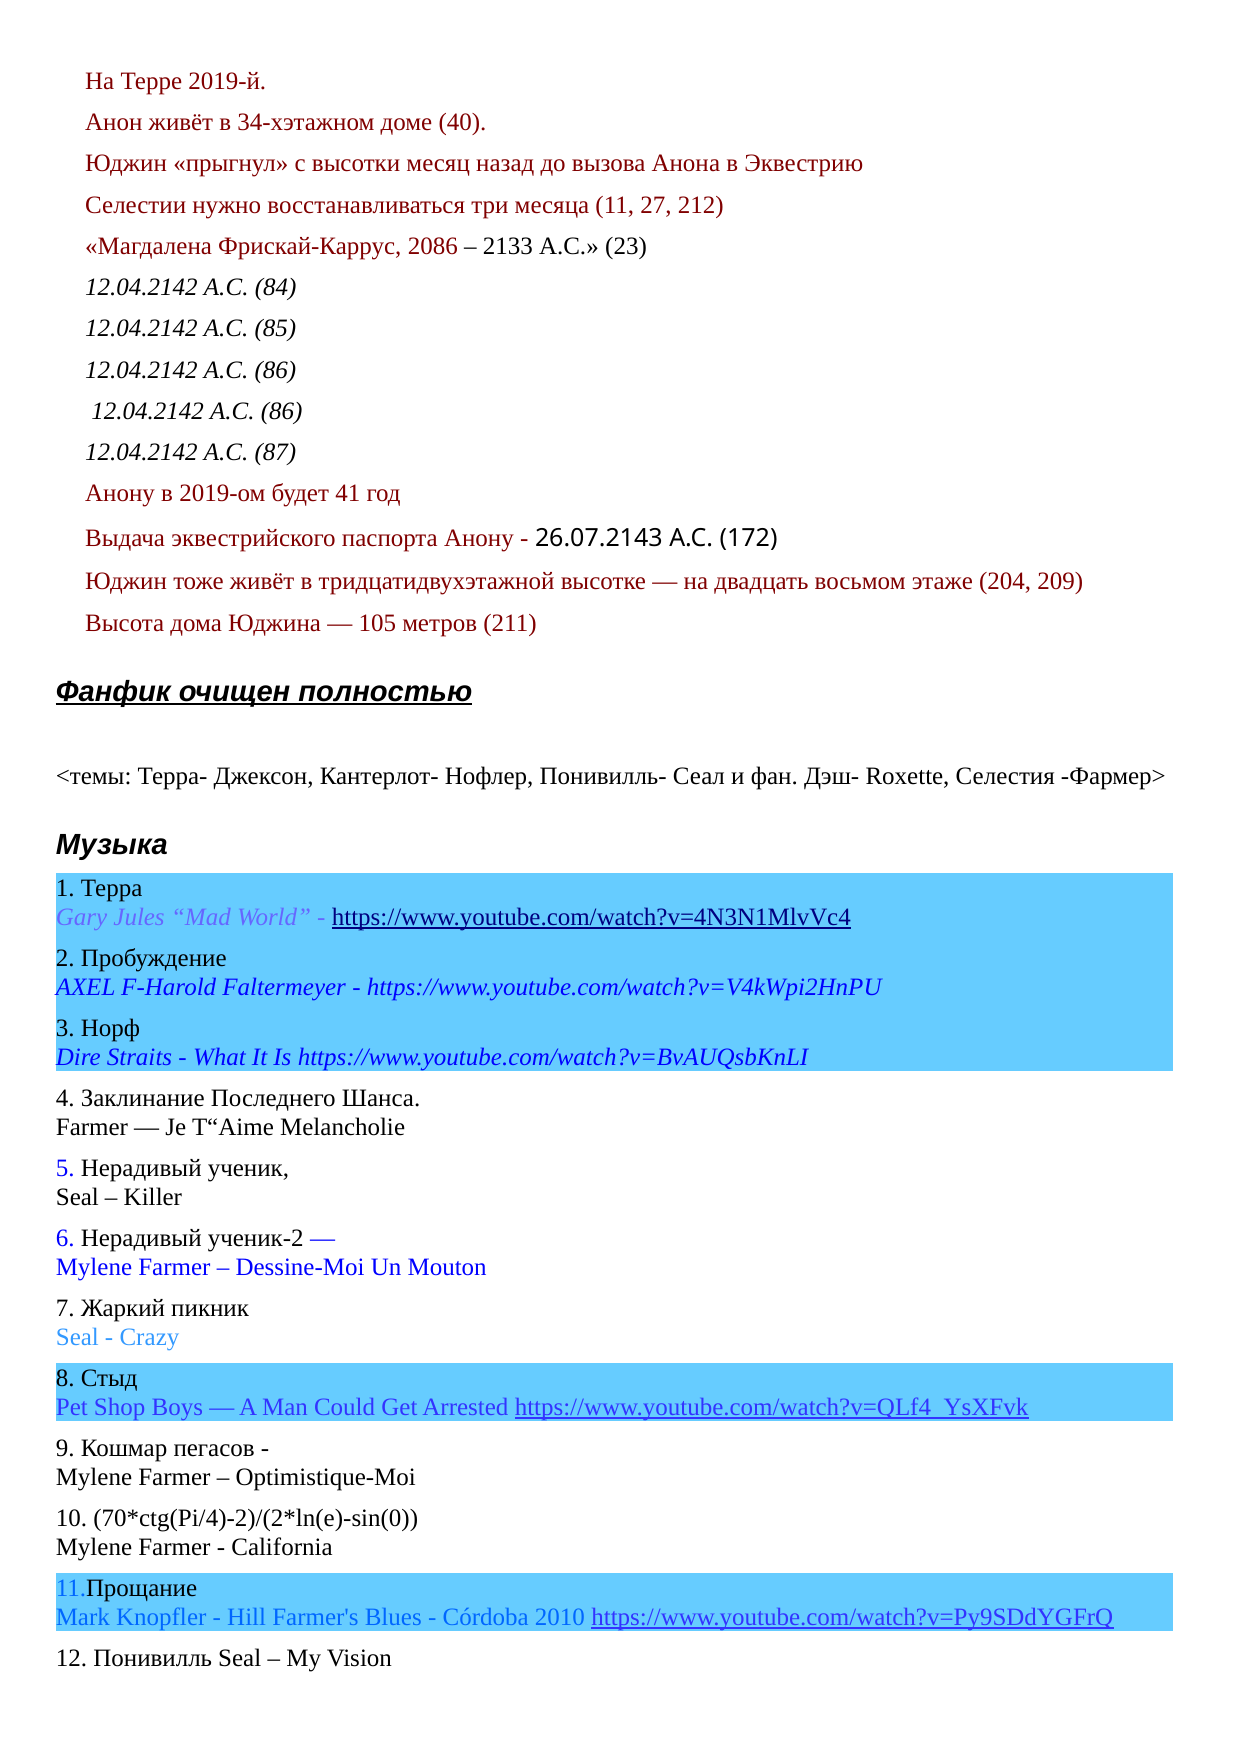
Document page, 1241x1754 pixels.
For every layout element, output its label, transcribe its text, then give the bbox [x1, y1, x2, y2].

text 5. Нерадивый ученик, Seal – Killer [56, 1153, 1173, 1211]
text 12.04.2142 А.С. (85) [56, 313, 1173, 342]
text 9. Кошмар пегасов - Mylene Farmer – Optimistique-Moi [56, 1433, 1173, 1491]
text «Магдалена Фрискай-Каррус, 2086 – 2133 A.C.» (23) [56, 231, 1173, 260]
text 12.04.2142 А.C. (84) [56, 272, 1173, 301]
text 11.Прощание Mark Knopfler - Hill Farmer's Blues - Córdoba 2010 https://www.youtube.com/watch?v=Py9SDdYGFrQ [56, 1573, 1173, 1631]
text 6. Нерадивый ученик-2 — Mylene Farmer – Dessine-Moi Un Mouton [56, 1223, 1173, 1281]
text 12. Понивилль Seal – My Vision [56, 1643, 1173, 1672]
text 3. Норф Dire Straits - What It Is https://www.youtube.com/watch?v=BvAUQsbKnLI [56, 1013, 1173, 1071]
text Высота дома Юджина — 105 метров (211) [56, 608, 1173, 636]
text На Терре 2019-й. [56, 66, 1173, 95]
text Выдача эквестрийского паспорта Анону - 26.07.2143 А.С. (172) [56, 520, 1173, 554]
text 4. Заклинание Последнего Шанса. Farmer — Je T“Aime Melancholie [56, 1083, 1173, 1141]
text Анон живёт в 34-хэтажном доме (40). [56, 107, 1173, 136]
text 12.04.2142 А.С. (86) [56, 396, 1173, 425]
text 12.04.2142 А.С. (87) [56, 437, 1173, 466]
text 12.04.2142 А.С. (86) [56, 355, 1173, 383]
text Юджин «прыгнул» с высотки месяц назад до вызова Анона в Эквестрию [56, 148, 1173, 177]
text 8. Стыд Pet Shop Boys — A Man Could Get Arrested https://www.youtube.com/watch?v=QLf4_YsXFvk [56, 1363, 1173, 1421]
text Селестии нужно восстанавливаться три месяца (11, 27, 212) [56, 190, 1173, 218]
text 2. Пробуждение AXEL F-Harold Faltermeyer - https://www.youtube.com/watch?v=V4kWpi2HnPU [56, 943, 1173, 1001]
text 10. (70*ctg(Pi/4)-2)/(2*ln(e)-sin(0)) Mylene Farmer - California [56, 1503, 1173, 1561]
text Юджин тоже живёт в тридцатидвухэтажной высотке — на двадцать восьмом этаже (204, 209) [56, 566, 1173, 595]
subtitle Музыка [56, 827, 1173, 861]
subtitle Фанфик очищен полностью [56, 674, 1173, 707]
text Анону в 2019-ом будет 41 год [56, 478, 1173, 507]
text 7. Жаркий пикник Seal - Crazy [56, 1293, 1173, 1351]
text <темы: Терра- Джексон, Кантерлот- Нофлер, Понивилль- Сеал и фан. Дэш- Roxette, Селестия -Фармер> [56, 761, 1173, 790]
text 1. Терра Gary Jules “Mad World” - https://www.youtube.com/watch?v=4N3N1MlvVc4 [56, 873, 1173, 931]
